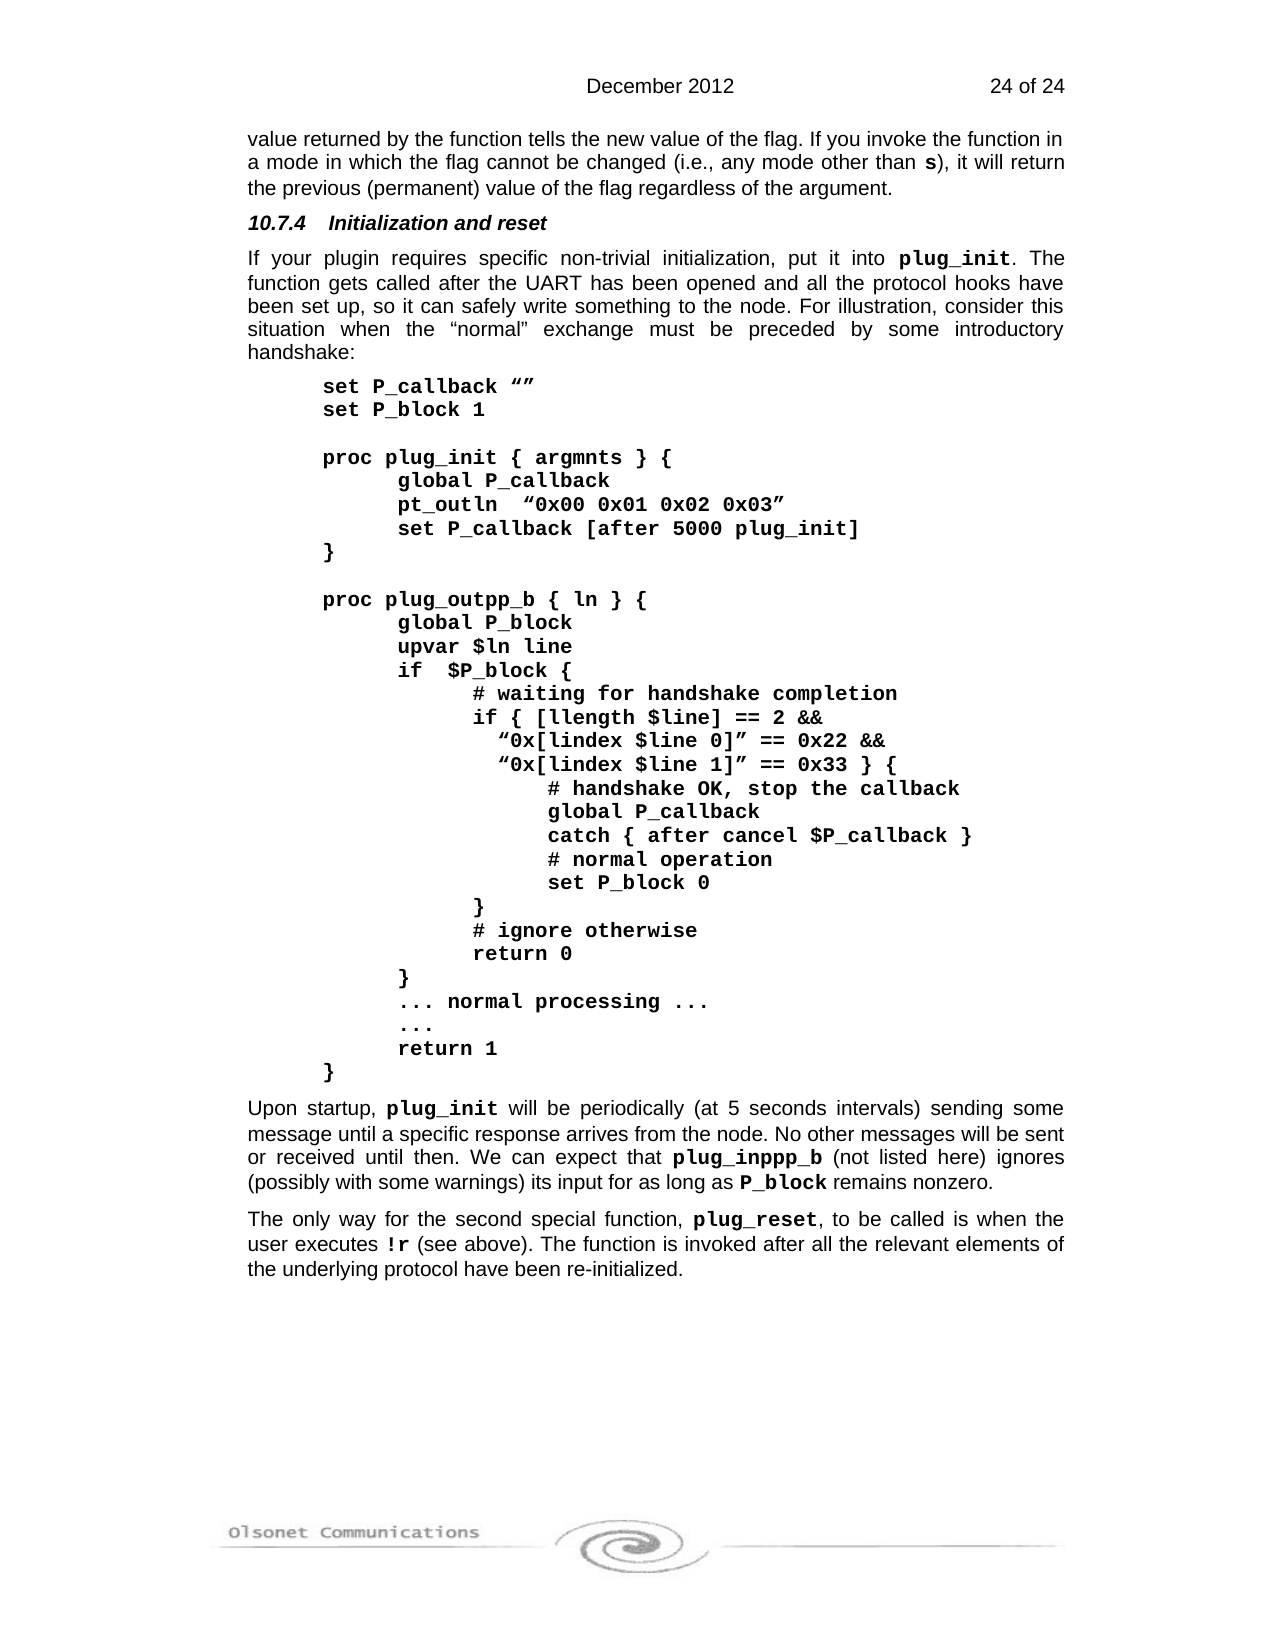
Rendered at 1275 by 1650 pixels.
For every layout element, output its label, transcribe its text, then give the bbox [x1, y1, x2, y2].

text ... normal processing ... [247, 991, 1065, 1014]
text } [247, 541, 1065, 565]
text pt_outln “0x00 0x01 0x02 0x03” [247, 494, 1065, 518]
text # handshake OK, stop the callback [247, 778, 1065, 801]
text # waiting for handshake completion [247, 683, 1065, 707]
text ... [247, 1014, 1065, 1038]
text proc plug_init { argmnts } { [247, 447, 1065, 470]
text set P_callback “” [247, 376, 1065, 399]
text “0x[lindex $line 1]” == 0x33 } { [247, 754, 1065, 778]
picture [210, 1504, 1065, 1596]
text set P_block 0 [247, 872, 1065, 896]
text proc plug_outpp_b { ln } { [247, 589, 1065, 612]
text # ignore otherwise [247, 920, 1065, 943]
text Upon startup, plug_init will be periodically (at 5 seconds intervals) sending some message until a specific response arrives from the node. No other messages will be sent or received until then. We can expect that plug_inppp_b (not listed here) ignores (possibly with some warnings) its input for as long as P_block remains nonzero. [247, 1097, 1065, 1196]
text catch { after cancel $P_callback } [247, 825, 1065, 849]
text If your plugin requires specific non-trivial initialization, put it into plug_init. The function gets called after the UART has been opened and all the protocol hooks have been set up, so it can safely write something to the node. For illustration, consider this situation when the “normal” exchange must be preceded by some introductory handshake: [247, 246, 1065, 364]
text global P_callback [247, 470, 1065, 494]
text } [247, 1062, 1065, 1085]
text set P_callback [after 5000 plug_init] [247, 518, 1065, 541]
text value returned by the function tells the new value of the flag. If you invoke the function in a mode in which the flag cannot be changed (i.e., any mode other than s), it will return the previous (permanent) value of the flag regardless of the argument. [247, 128, 1065, 199]
text set P_block 1 [247, 399, 1065, 423]
text if { [llength $line] == 2 && [247, 707, 1065, 731]
text The only way for the second special function, plug_reset, to be called is when the user executes !r (see above). The function is invoked after all the relevant elements of the underlying protocol have been re-initialized. [247, 1207, 1065, 1281]
text if $P_block { [247, 659, 1065, 683]
text # normal operation [247, 849, 1065, 872]
text } [247, 967, 1065, 991]
text } [247, 896, 1065, 920]
text return 0 [247, 943, 1065, 967]
text global P_callback [247, 801, 1065, 825]
subtitle Initialization and reset [248, 211, 1065, 234]
text upvar $ln line [247, 636, 1065, 659]
text “0x[lindex $line 0]” == 0x22 && [247, 731, 1065, 754]
text return 1 [247, 1038, 1065, 1062]
text global P_block [247, 612, 1065, 636]
